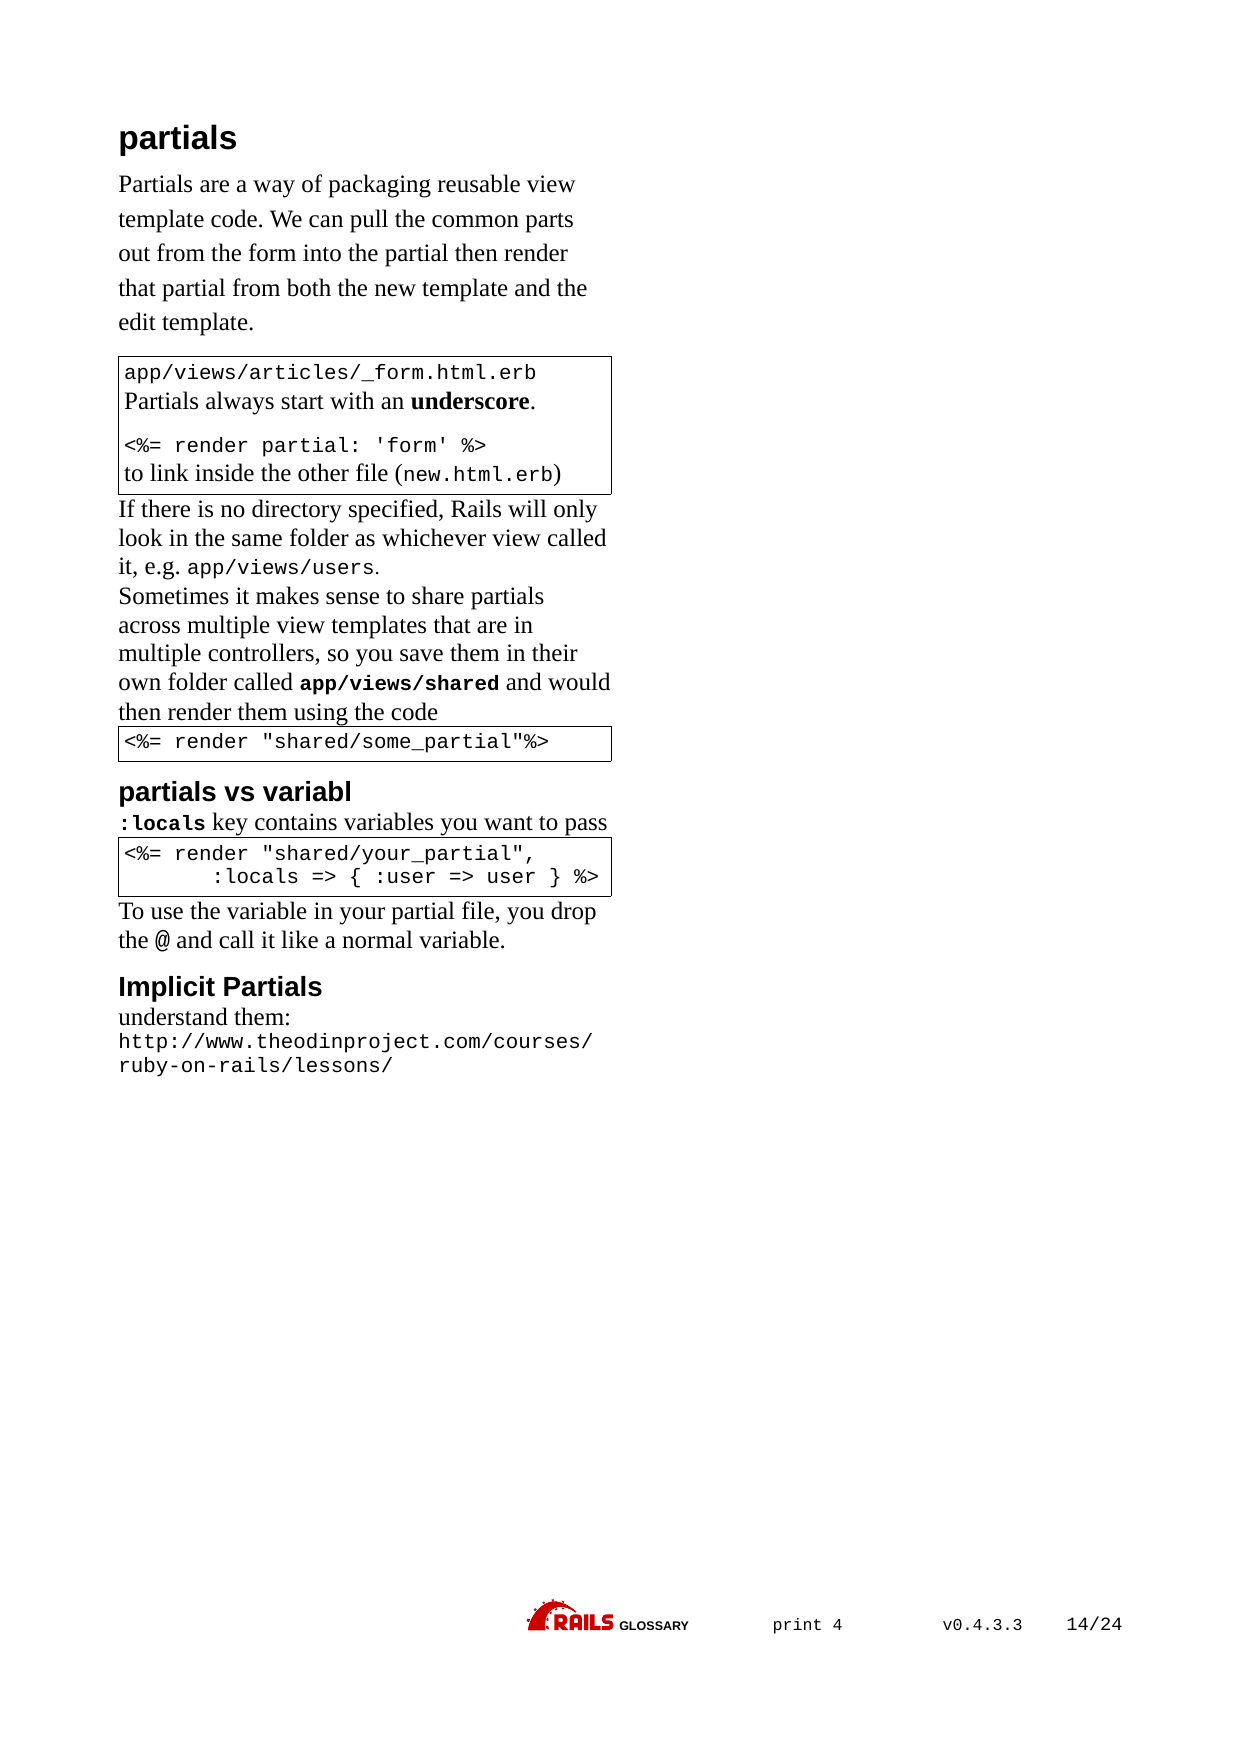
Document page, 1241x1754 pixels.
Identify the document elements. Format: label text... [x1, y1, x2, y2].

text :locals key contains variables you want to pass [118, 807, 611, 837]
text To use the variable in your partial file, you drop the @ and call it like a normal variable. [118, 897, 611, 956]
text http://www.theodinproject.com/courses/ruby-on-rails/lessons/ [118, 1031, 611, 1078]
subtitle partials [118, 118, 611, 157]
table_header <%= render "shared/your_partial", :locals => { :user => user } %> [119, 838, 611, 896]
text If there is no directory specified, Rails will only look in the same folder as whichever view called it, e.g. app/views/users. [118, 495, 611, 581]
subtitle Implicit Partials [118, 970, 611, 1002]
text Sometimes it makes sense to share partials across multiple view templates that are in multiple controllers, so you save them in their own folder called app/views/shared and would then render them using the code [118, 581, 611, 726]
subtitle partials vs variabl [118, 776, 611, 807]
table_header <%= render "shared/some_partial"%> [119, 727, 611, 761]
text Partials are a way of packaging reusable view template code. We can pull the common parts out from the form into the partial then render that partial from both the new template and the edit template. [118, 169, 611, 336]
table_header app/views/articles/_form.html.erb Partials always start with an underscore. <%= render partial: 'form' %> to link inside the other file (new.html.erb) [119, 357, 611, 494]
text understand them: [118, 1002, 611, 1031]
